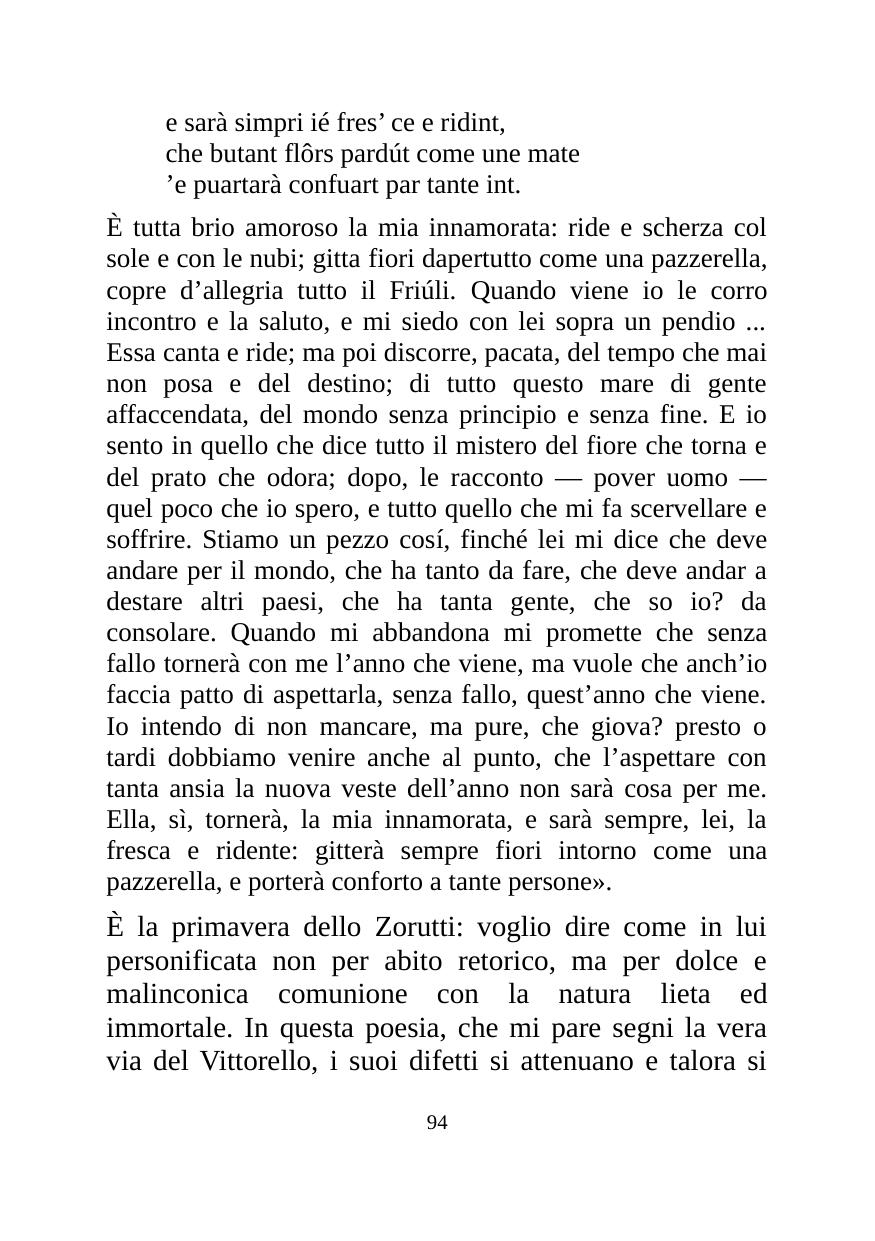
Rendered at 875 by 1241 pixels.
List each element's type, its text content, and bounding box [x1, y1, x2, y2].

text È la primavera dello Zorutti: voglio dire come in lui personificata non per abito retorico, ma per dolce e malinconica comunione con la natura lieta ed immortale. In questa poesia, che mi pare segni la vera via del Vittorello, i suoi difetti si attenuano e talora si [106, 909, 768, 1077]
text È tutta brio amoroso la mia innamorata: ride e scherza col sole e con le nubi; gitta fiori dapertutto come una pazzerella, copre d’allegria tutto il Friúli. Quando viene io le corro incontro e la saluto, e mi siedo con lei sopra un pendio ... Essa canta e ride; ma poi discorre, pacata, del tempo che mai non posa e del destino; di tutto questo mare di gente affaccendata, del mondo senza principio e senza fine. E io sento in quello che dice tutto il mistero del fiore che torna e del prato che odora; dopo, le racconto — pover uomo — quel poco che io spero, e tutto quello che mi fa scervellare e soffrire. Stiamo un pezzo cosí, finché lei mi dice che deve andare per il mondo, che ha tanto da fare, che deve andar a destare altri paesi, che ha tanta gente, che so io? da consolare. Quando mi abbandona mi promette che senza fallo tornerà con me l’anno che viene, ma vuole che anch’io faccia patto di aspettarla, senza fallo, quest’anno che viene. Io intendo di non mancare, ma pure, che giova? presto o tardi dobbiamo venire anche al punto, che l’aspettare con tanta ansia la nuova veste dell’anno non sarà cosa per me. Ella, sì, tornerà, la mia innamorata, e sarà sempre, lei, la fresca e ridente: gitterà sempre fiori intorno come una pazzerella, e porterà conforto a tante persone». [106, 211, 768, 897]
text e sarà simpri ié fres’ ce e ridint, che butant flôrs pardút come une mate ’e puartarà confuart par tante int. [165, 106, 709, 200]
